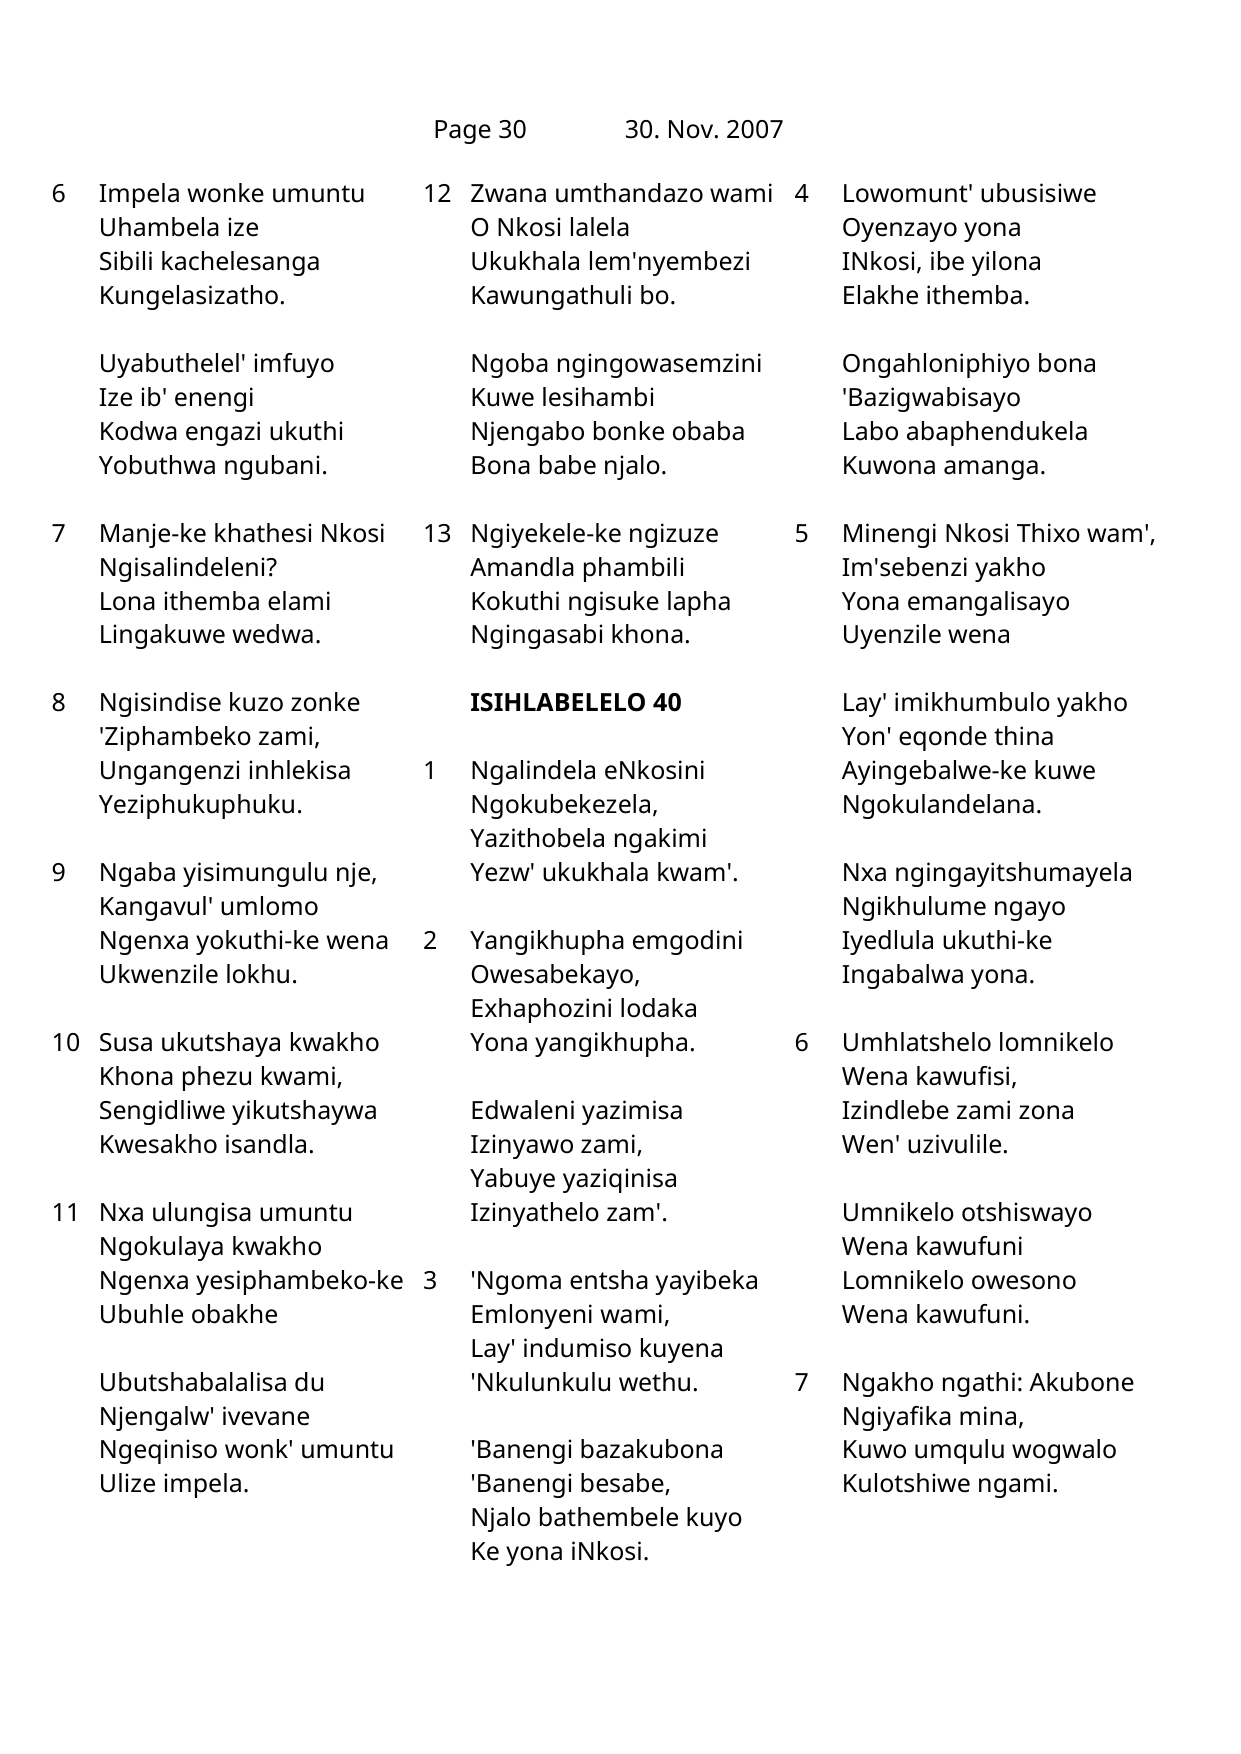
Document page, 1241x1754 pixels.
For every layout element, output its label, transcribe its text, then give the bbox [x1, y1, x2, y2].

text Lingakuwe wedwa. [51, 617, 423, 651]
text Wena kawufisi, [794, 1059, 1166, 1093]
text Izinyawo zami, [423, 1127, 794, 1161]
text Kulotshiwe ngami. [794, 1466, 1166, 1500]
text Kokuthi ngisuke lapha [423, 583, 794, 617]
text 2 Yangikhupha emgodini [423, 923, 794, 957]
text Lomnikelo owesono [794, 1263, 1166, 1297]
text Bona babe njalo. [423, 448, 794, 482]
text Sengidliwe yikutshaywa [51, 1093, 423, 1127]
text 3 'Ngoma entsha yayibeka [423, 1263, 794, 1297]
text 'Ziphambeko zami, [51, 719, 423, 753]
text Uyenzile wena [794, 617, 1166, 651]
text Wena kawufuni. [794, 1297, 1166, 1331]
text 4 Lowomunt' ubusisiwe [794, 176, 1166, 210]
text Ngingasabi khona. [423, 617, 794, 651]
text Elakhe ithemba. [794, 278, 1166, 312]
text Ngokulaya kwakho [51, 1229, 423, 1263]
text O Nkosi lalela [423, 210, 794, 244]
text 12 Zwana umthandazo wami [423, 176, 794, 210]
text Lay' imikhumbulo yakho [794, 685, 1166, 719]
text Ngenxa yokuthi-ke wena [51, 923, 423, 957]
text Ngisalindeleni? [51, 549, 423, 583]
text 'Nkulunkulu wethu. [423, 1364, 794, 1398]
text Ngokubekezela, [423, 787, 794, 821]
text Umnikelo otshiswayo [794, 1195, 1166, 1229]
text INkosi, ibe yilona [794, 244, 1166, 278]
text 8 Ngisindise kuzo zonke [51, 685, 423, 719]
text Njengabo bonke obaba [423, 414, 794, 448]
text Yezw' ukukhala kwam'. [423, 855, 794, 889]
text 9 Ngaba yisimungulu nje, [51, 855, 423, 889]
text Owesabekayo, [423, 957, 794, 991]
text 6 Impela wonke umuntu [51, 176, 423, 210]
text Kwesakho isandla. [51, 1127, 423, 1161]
text Kuwe lesihambi [423, 380, 794, 414]
text Ngoba ngingowasemzini [423, 346, 794, 380]
text 7 Manje-ke khathesi Nkosi [51, 516, 423, 549]
text Kangavul' umlomo [51, 889, 423, 923]
text Ubutshabalalisa du [51, 1364, 423, 1398]
text Kuwo umqulu wogwalo [794, 1432, 1166, 1466]
text 13 Ngiyekele-ke ngizuze [423, 516, 794, 549]
text Ngikhulume ngayo [794, 889, 1166, 923]
text 10 Susa ukutshaya kwakho [51, 1025, 423, 1059]
text Kodwa engazi ukuthi [51, 414, 423, 448]
text Yona yangikhupha. [423, 1025, 794, 1059]
text 'Banengi bazakubona [423, 1432, 794, 1466]
text Ayingebalwe-ke kuwe [794, 753, 1166, 787]
text Uhambela ize [51, 210, 423, 244]
text 11 Nxa ulungisa umuntu [51, 1195, 423, 1229]
text Njengalw' ivevane [51, 1398, 423, 1432]
text Ukwenzile lokhu. [51, 957, 423, 991]
text Uyabuthelel' imfuyo [51, 346, 423, 380]
text Yazithobela ngakimi [423, 821, 794, 855]
text Ukukhala lem'nyembezi [423, 244, 794, 278]
text Njalo bathembele kuyo [423, 1500, 794, 1534]
text Ngiyafika mina, [794, 1398, 1166, 1432]
text Edwaleni yazimisa [423, 1093, 794, 1127]
text Yon' eqonde thina [794, 719, 1166, 753]
text Ongahloniphiyo bona [794, 346, 1166, 380]
text Izindlebe zami zona [794, 1093, 1166, 1127]
text Kuwona amanga. [794, 448, 1166, 482]
text Ulize impela. [51, 1466, 423, 1500]
text Wen' uzivulile. [794, 1127, 1166, 1161]
text Emlonyeni wami, [423, 1297, 794, 1331]
text Izinyathelo zam'. [423, 1195, 794, 1229]
text Khona phezu kwami, [51, 1059, 423, 1093]
text Ngenxa yesiphambeko-ke [51, 1263, 423, 1297]
text Ngokulandelana. [794, 787, 1166, 821]
text Ungangenzi inhlekisa [51, 753, 423, 787]
text Labo abaphendukela [794, 414, 1166, 448]
text Ke yona iNkosi. [423, 1534, 794, 1568]
text 'Bazigwabisayo [794, 380, 1166, 414]
text Ingabalwa yona. [794, 957, 1166, 991]
text Kungelasizatho. [51, 278, 423, 312]
text Im'sebenzi yakho [794, 549, 1166, 583]
text Wena kawufuni [794, 1229, 1166, 1263]
text Ize ib' enengi [51, 380, 423, 414]
text ISIHLABELELO 40 [423, 685, 794, 719]
text Nxa ngingayitshumayela [794, 855, 1166, 889]
text Lay' indumiso kuyena [423, 1331, 794, 1364]
text Yobuthwa ngubani. [51, 448, 423, 482]
text Exhaphozini lodaka [423, 991, 794, 1025]
text Yabuye yaziqinisa [423, 1161, 794, 1195]
text Kawungathuli bo. [423, 278, 794, 312]
text Yona emangalisayo [794, 583, 1166, 617]
text 1 Ngalindela eNkosini [423, 753, 794, 787]
text Lona ithemba elami [51, 583, 423, 617]
text Yeziphukuphuku. [51, 787, 423, 821]
text Ngeqiniso wonk' umuntu [51, 1432, 423, 1466]
text Amandla phambili [423, 549, 794, 583]
text 5 Minengi Nkosi Thixo wam', [794, 516, 1166, 549]
text Iyedlula ukuthi-ke [794, 923, 1166, 957]
text 6 Umhlatshelo lomnikelo [794, 1025, 1166, 1059]
text Sibili kachelesanga [51, 244, 423, 278]
text Oyenzayo yona [794, 210, 1166, 244]
text Ubuhle obakhe [51, 1297, 423, 1331]
text 'Banengi besabe, [423, 1466, 794, 1500]
text 7 Ngakho ngathi: Akubone [794, 1364, 1166, 1398]
